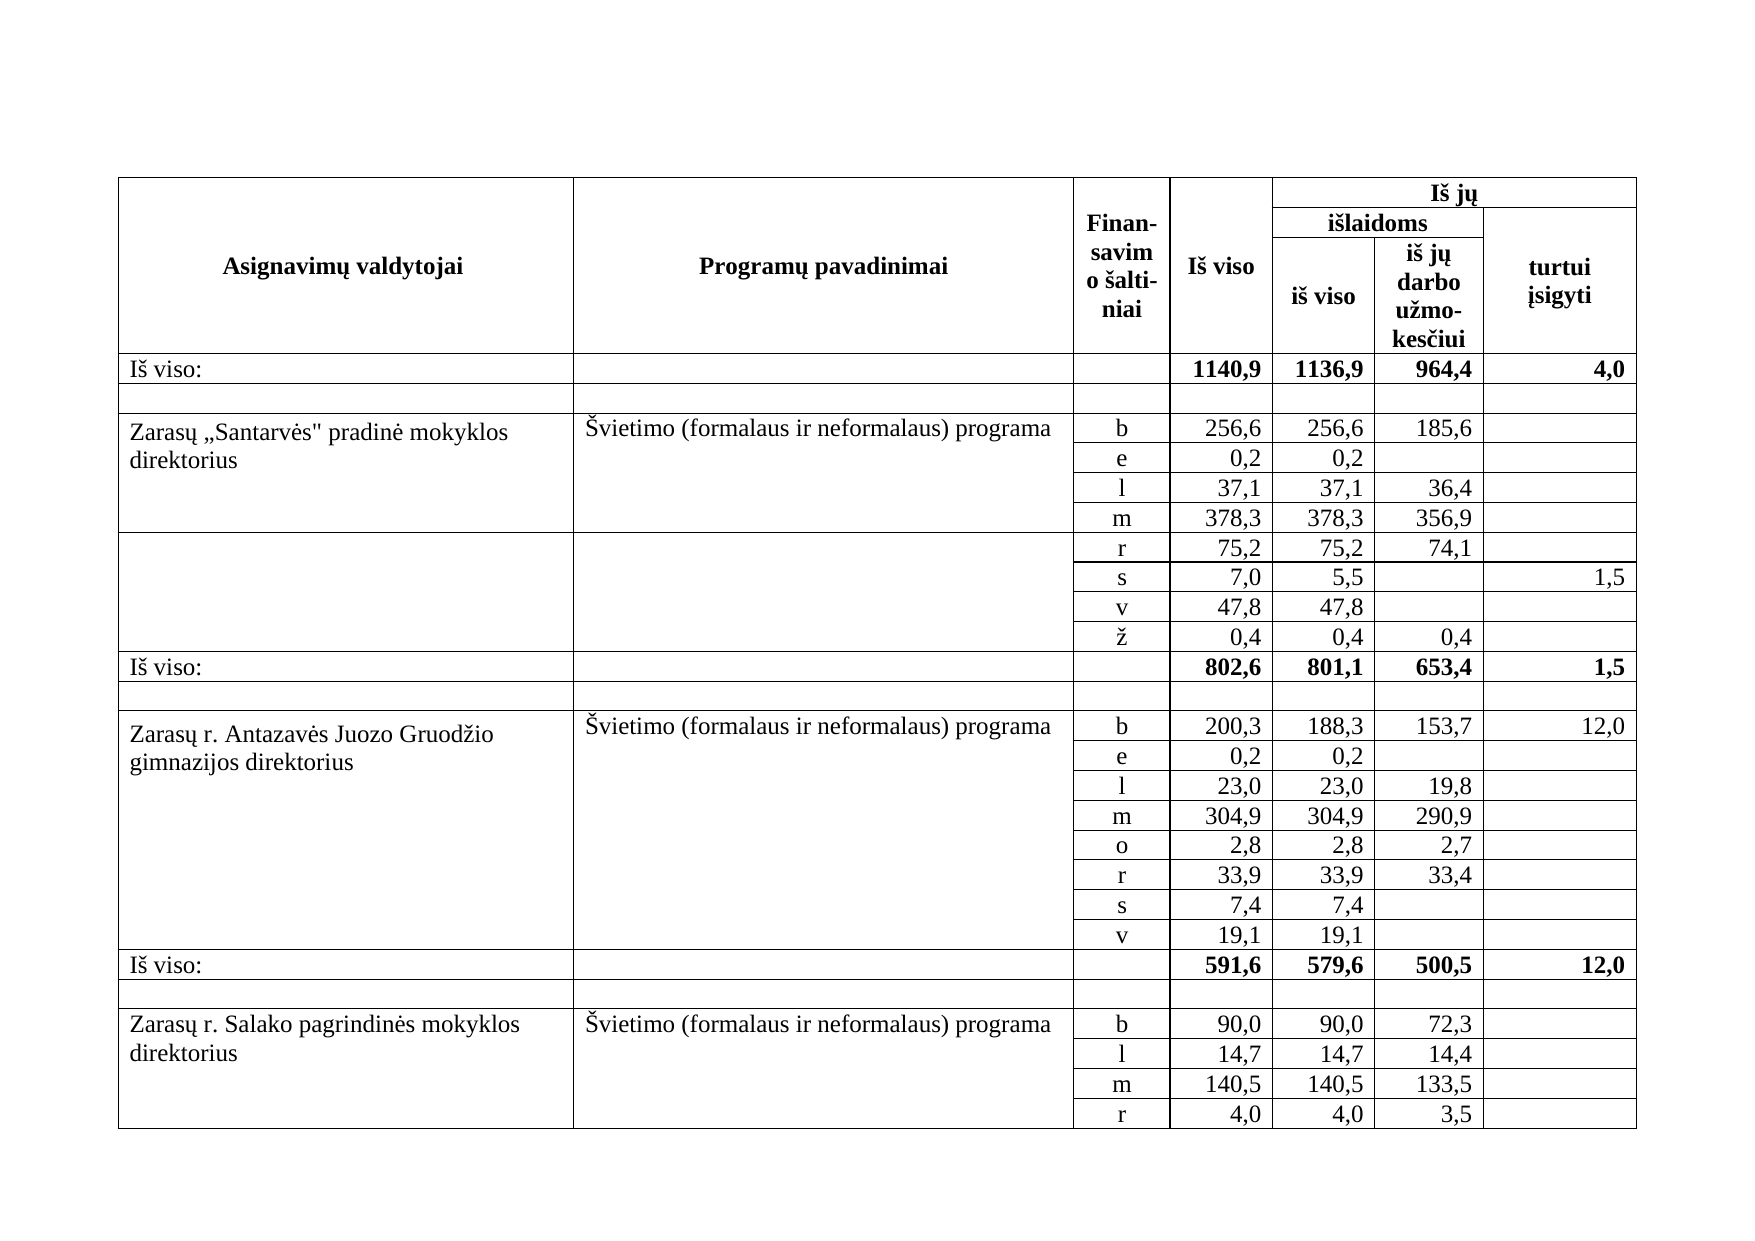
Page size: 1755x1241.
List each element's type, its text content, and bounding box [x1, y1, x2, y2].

table_header Asignavimų valdytojai [119, 178, 573, 353]
table_cell [119, 533, 573, 651]
table_cell [1074, 384, 1169, 412]
table_cell 801,1 [1273, 652, 1374, 681]
table_cell b [1074, 1009, 1169, 1038]
table_cell [574, 950, 1073, 978]
table_cell 0,4 [1273, 622, 1374, 651]
table_cell Iš viso: [119, 950, 573, 978]
table_cell Švietimo (formalaus ir neformalaus) programa [574, 414, 1073, 532]
table_cell [1484, 443, 1636, 472]
table_cell v [1074, 592, 1169, 621]
table_cell 378,3 [1273, 503, 1374, 532]
table_cell [574, 682, 1073, 710]
table_cell [1375, 592, 1483, 621]
table_cell r [1074, 860, 1169, 889]
table_cell [1273, 384, 1374, 412]
table_cell 200,3 [1171, 711, 1272, 740]
table_cell 33,9 [1171, 860, 1272, 889]
table_cell 356,9 [1375, 503, 1483, 532]
table_cell [1484, 801, 1636, 829]
table_cell 0,4 [1171, 622, 1272, 651]
table_cell r [1074, 1099, 1169, 1127]
table_cell 37,1 [1273, 473, 1374, 502]
table_cell 140,5 [1171, 1069, 1272, 1098]
table_cell m [1074, 1069, 1169, 1098]
table_cell 14,7 [1273, 1039, 1374, 1068]
table_cell [1375, 682, 1483, 710]
table_cell 4,0 [1171, 1099, 1272, 1127]
table_cell 23,0 [1171, 771, 1272, 800]
table_cell [1074, 682, 1169, 710]
table_header Programų pavadinimai [574, 178, 1073, 353]
table_cell l [1074, 473, 1169, 502]
table_cell [1484, 860, 1636, 889]
table_cell [1484, 831, 1636, 859]
table_cell 75,2 [1171, 533, 1272, 561]
table_cell 3,5 [1375, 1099, 1483, 1127]
table_cell Zarasų r. Salako pagrindinės mokyklos direktorius [119, 1009, 573, 1127]
table_cell 256,6 [1171, 414, 1272, 442]
table_cell 304,9 [1273, 801, 1374, 829]
table_cell [1375, 890, 1483, 919]
table_cell s [1074, 890, 1169, 919]
table_cell [119, 384, 573, 412]
table_cell 0,4 [1375, 622, 1483, 651]
table_cell 19,1 [1273, 920, 1374, 949]
table_cell o [1074, 831, 1169, 859]
table_cell 188,3 [1273, 711, 1374, 740]
table_cell v [1074, 920, 1169, 949]
table_cell [1375, 384, 1483, 412]
table_cell l [1074, 771, 1169, 800]
table_cell 14,7 [1171, 1039, 1272, 1068]
table_cell 1140,9 [1171, 354, 1272, 383]
table_cell 12,0 [1484, 950, 1636, 978]
table_cell Zarasų „Santarvės" pradinė mokyklos direktorius [119, 414, 573, 532]
table_cell iš viso [1273, 238, 1374, 353]
table_cell [1171, 980, 1272, 1008]
table_cell [574, 652, 1073, 681]
table_cell 500,5 [1375, 950, 1483, 978]
table_cell 7,4 [1171, 890, 1272, 919]
table_cell 37,1 [1171, 473, 1272, 502]
table_cell ž [1074, 622, 1169, 651]
table_cell 256,6 [1273, 414, 1374, 442]
table_cell [1375, 741, 1483, 770]
table_cell [1484, 533, 1636, 561]
table_cell 23,0 [1273, 771, 1374, 800]
table_cell 75,2 [1273, 533, 1374, 561]
table_cell [1484, 1099, 1636, 1127]
table_cell 7,4 [1273, 890, 1374, 919]
table_cell 579,6 [1273, 950, 1374, 978]
table_cell l [1074, 1039, 1169, 1068]
table_cell [1484, 1039, 1636, 1068]
table_cell [1273, 980, 1374, 1008]
table_cell 74,1 [1375, 533, 1483, 561]
table_cell 0,2 [1171, 443, 1272, 472]
table_cell 33,9 [1273, 860, 1374, 889]
table_cell [1375, 563, 1483, 591]
table_cell [1273, 682, 1374, 710]
table_cell 0,2 [1171, 741, 1272, 770]
table_cell 12,0 [1484, 711, 1636, 740]
table_cell [1484, 682, 1636, 710]
table_cell [574, 354, 1073, 383]
table_cell e [1074, 741, 1169, 770]
table_cell Zarasų r. Antazavės Juozo Gruodžio gimnazijos direktorius [119, 711, 573, 949]
table_cell s [1074, 563, 1169, 591]
table_cell 1,5 [1484, 563, 1636, 591]
table_cell [119, 682, 573, 710]
table_cell 47,8 [1273, 592, 1374, 621]
table_cell [1484, 592, 1636, 621]
table_cell [1074, 354, 1169, 383]
table_cell 90,0 [1273, 1009, 1374, 1038]
table_header Iš viso [1171, 178, 1272, 353]
table_cell [574, 384, 1073, 412]
table_cell 802,6 [1171, 652, 1272, 681]
table_cell iš jų darbo užmo-kesčiui [1375, 238, 1483, 353]
table_cell [1484, 503, 1636, 532]
table_header Finan-savimo šalti-niai [1074, 178, 1169, 353]
table_cell [1375, 920, 1483, 949]
table_cell 5,5 [1273, 563, 1374, 591]
table_cell [1375, 980, 1483, 1008]
table_cell 591,6 [1171, 950, 1272, 978]
table_cell Iš viso: [119, 652, 573, 681]
table_cell 153,7 [1375, 711, 1483, 740]
table_cell m [1074, 801, 1169, 829]
table_cell 653,4 [1375, 652, 1483, 681]
table_cell 2,8 [1171, 831, 1272, 859]
table_cell e [1074, 443, 1169, 472]
table_cell [574, 980, 1073, 1008]
table_cell [1484, 1069, 1636, 1098]
table_cell [1074, 652, 1169, 681]
table_header Iš jų [1273, 178, 1636, 207]
table_cell [1484, 622, 1636, 651]
table_cell Švietimo (formalaus ir neformalaus) programa [574, 1009, 1073, 1127]
table_cell 19,8 [1375, 771, 1483, 800]
table_cell [119, 980, 573, 1008]
table_cell [1484, 384, 1636, 412]
table_cell [1171, 384, 1272, 412]
table_cell [1484, 1009, 1636, 1038]
table_cell 0,2 [1273, 741, 1374, 770]
table_cell [1484, 473, 1636, 502]
table_cell 7,0 [1171, 563, 1272, 591]
table_cell 140,5 [1273, 1069, 1374, 1098]
table_cell 36,4 [1375, 473, 1483, 502]
table_cell m [1074, 503, 1169, 532]
table_cell [1484, 741, 1636, 770]
table_cell Iš viso: [119, 354, 573, 383]
table_cell [1484, 771, 1636, 800]
table_cell [1484, 980, 1636, 1008]
table_cell 0,2 [1273, 443, 1374, 472]
table_cell turtui įsigyti [1484, 208, 1636, 353]
table_cell 378,3 [1171, 503, 1272, 532]
table_cell b [1074, 414, 1169, 442]
table_cell Švietimo (formalaus ir neformalaus) programa [574, 711, 1073, 949]
table_cell [1375, 443, 1483, 472]
table_cell [1484, 890, 1636, 919]
table_cell 304,9 [1171, 801, 1272, 829]
table_cell [1484, 920, 1636, 949]
table_cell [1074, 950, 1169, 978]
table_cell [1171, 682, 1272, 710]
table_cell 33,4 [1375, 860, 1483, 889]
table_cell [574, 533, 1073, 651]
table_cell [1074, 980, 1169, 1008]
table_cell [1484, 414, 1636, 442]
table_cell 14,4 [1375, 1039, 1483, 1068]
table_cell 1136,9 [1273, 354, 1374, 383]
table_cell 19,1 [1171, 920, 1272, 949]
table_cell 185,6 [1375, 414, 1483, 442]
table_cell 1,5 [1484, 652, 1636, 681]
table_cell b [1074, 711, 1169, 740]
table_cell 90,0 [1171, 1009, 1272, 1038]
table_cell r [1074, 533, 1169, 561]
table_cell 964,4 [1375, 354, 1483, 383]
table_cell 4,0 [1273, 1099, 1374, 1127]
table_cell 290,9 [1375, 801, 1483, 829]
table_cell 47,8 [1171, 592, 1272, 621]
table_cell 4,0 [1484, 354, 1636, 383]
table_cell 133,5 [1375, 1069, 1483, 1098]
table_cell išlaidoms [1273, 208, 1483, 237]
table_cell 2,7 [1375, 831, 1483, 859]
table_cell 2,8 [1273, 831, 1374, 859]
table_cell 72,3 [1375, 1009, 1483, 1038]
